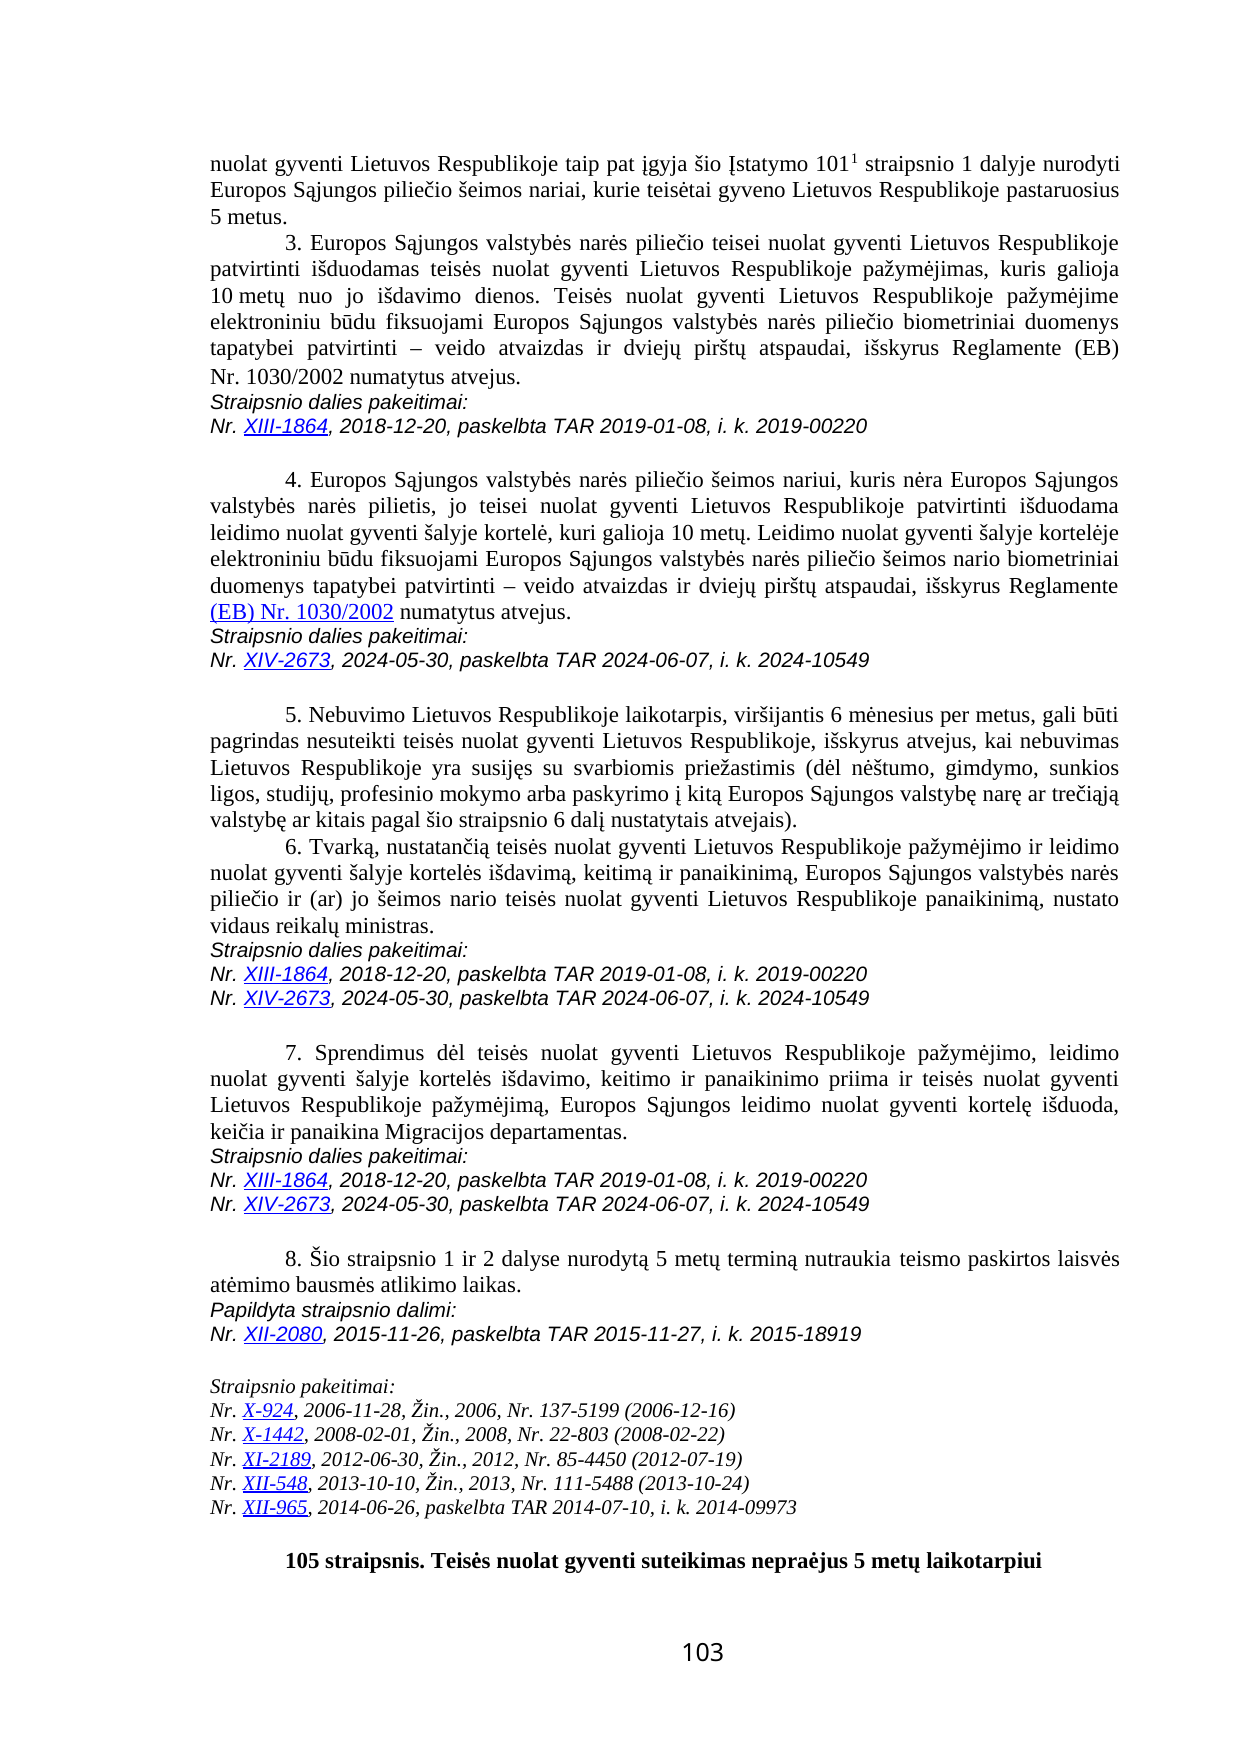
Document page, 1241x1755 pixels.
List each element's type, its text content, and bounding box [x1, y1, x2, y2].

text Nr. XIII-1864, 2018-12-20, paskelbta TAR 2019-01-08, i. k. 2019-00220 [210, 962, 1120, 986]
text Nr. XIV-2673, 2024-05-30, paskelbta TAR 2024-06-07, i. k. 2024-10549 [210, 648, 1120, 672]
text 7. Sprendimus dėl teisės nuolat gyventi Lietuvos Respublikoje pažymėjimo, leidimo nuolat gyventi šalyje kortelės išdavimo, keitimo ir panaikinimo priima ir teisės nuolat gyventi Lietuvos Respublikoje pažymėjimą, Europos Sąjungos leidimo nuolat gyventi kortelę išduoda, keičia ir panaikina Migracijos departamentas. [210, 1039, 1120, 1144]
text 105 straipsnis. Teisės nuolat gyventi suteikimas nepraėjus 5 metų laikotarpiui [285, 1547, 1120, 1574]
text Nr. XIII-1864, 2018-12-20, paskelbta TAR 2019-01-08, i. k. 2019-00220 [210, 1168, 1120, 1192]
text 4. Europos Sąjungos valstybės narės piliečio šeimos nariui, kuris nėra Europos Sąjungos valstybės narės pilietis, jo teisei nuolat gyventi Lietuvos Respublikoje patvirtinti išduodama leidimo nuolat gyventi šalyje kortelė, kuri galioja 10 metų. Leidimo nuolat gyventi šalyje kortelėje elektroniniu būdu fiksuojami Europos Sąjungos valstybės narės piliečio šeimos nario biometriniai duomenys tapatybei patvirtinti – veido atvaizdas ir dviejų pirštų atspaudai, išskyrus Reglamente (EB) Nr. 1030/2002 numatytus atvejus. [210, 466, 1120, 624]
text Straipsnio dalies pakeitimai: [210, 389, 1120, 413]
text Nr. X-924, 2006-11-28, Žin., 2006, Nr. 137-5199 (2006-12-16) [210, 1398, 1120, 1422]
text Nr. X-1442, 2008-02-01, Žin., 2008, Nr. 22-803 (2008-02-22) [210, 1422, 1120, 1446]
text Nr. XII-965, 2014-06-26, paskelbta TAR 2014-07-10, i. k. 2014-09973 [210, 1494, 1120, 1519]
text Straipsnio dalies pakeitimai: [210, 938, 1120, 962]
text Straipsnio dalies pakeitimai: [210, 624, 1120, 648]
text 8. Šio straipsnio 1 ir 2 dalyse nurodytą 5 metų terminą nutraukia teismo paskirtos laisvės atėmimo bausmės atlikimo laikas. [210, 1245, 1120, 1298]
text Nr. XIV-2673, 2024-05-30, paskelbta TAR 2024-06-07, i. k. 2024-10549 [210, 986, 1120, 1010]
text Nr. XI-2189, 2012-06-30, Žin., 2012, Nr. 85-4450 (2012-07-19) [210, 1446, 1120, 1471]
text Straipsnio dalies pakeitimai: [210, 1144, 1120, 1168]
text 5. Nebuvimo Lietuvos Respublikoje laikotarpis, viršijantis 6 mėnesius per metus, gali būti pagrindas nesuteikti teisės nuolat gyventi Lietuvos Respublikoje, išskyrus atvejus, kai nebuvimas Lietuvos Respublikoje yra susijęs su svarbiomis priežastimis (dėl nėštumo, gimdymo, sunkios ligos, studijų, profesinio mokymo arba paskyrimo į kitą Europos Sąjungos valstybę narę ar trečiąją valstybę ar kitais pagal šio straipsnio 6 dalį nustatytais atvejais). [210, 701, 1120, 833]
text Straipsnio pakeitimai: [210, 1374, 1120, 1398]
text Papildyta straipsnio dalimi: [210, 1298, 1120, 1322]
text Nr. XIV-2673, 2024-05-30, paskelbta TAR 2024-06-07, i. k. 2024-10549 [210, 1192, 1120, 1216]
text nuolat gyventi Lietuvos Respublikoje taip pat įgyja šio Įstatymo 1011 straipsnio 1 dalyje nurodyti Europos Sąjungos piliečio šeimos nariai, kurie teisėtai gyveno Lietuvos Respublikoje pastaruosius 5 metus. [210, 150, 1120, 229]
text 6. Tvarką, nustatančią teisės nuolat gyventi Lietuvos Respublikoje pažymėjimo ir leidimo nuolat gyventi šalyje kortelės išdavimą, keitimą ir panaikinimą, Europos Sąjungos valstybės narės piliečio ir (ar) jo šeimos nario teisės nuolat gyventi Lietuvos Respublikoje panaikinimą, nustato vidaus reikalų ministras. [210, 833, 1120, 938]
text Nr. XII-2080, 2015-11-26, paskelbta TAR 2015-11-27, i. k. 2015-18919 [210, 1322, 1120, 1346]
text 3. Europos Sąjungos valstybės narės piliečio teisei nuolat gyventi Lietuvos Respublikoje patvirtinti išduodamas teisės nuolat gyventi Lietuvos Respublikoje pažymėjimas, kuris galioja 10 metų nuo jo išdavimo dienos. Teisės nuolat gyventi Lietuvos Respublikoje pažymėjime elektroniniu būdu fiksuojami Europos Sąjungos valstybės narės piliečio biometriniai duomenys tapatybei patvirtinti – veido atvaizdas ir dviejų pirštų atspaudai, išskyrus Reglamente (EB) Nr. 1030/2002 numatytus atvejus. [210, 229, 1120, 389]
text Nr. XII-548, 2013-10-10, Žin., 2013, Nr. 111-5488 (2013-10-24) [210, 1471, 1120, 1494]
text Nr. XIII-1864, 2018-12-20, paskelbta TAR 2019-01-08, i. k. 2019-00220 [210, 413, 1120, 437]
